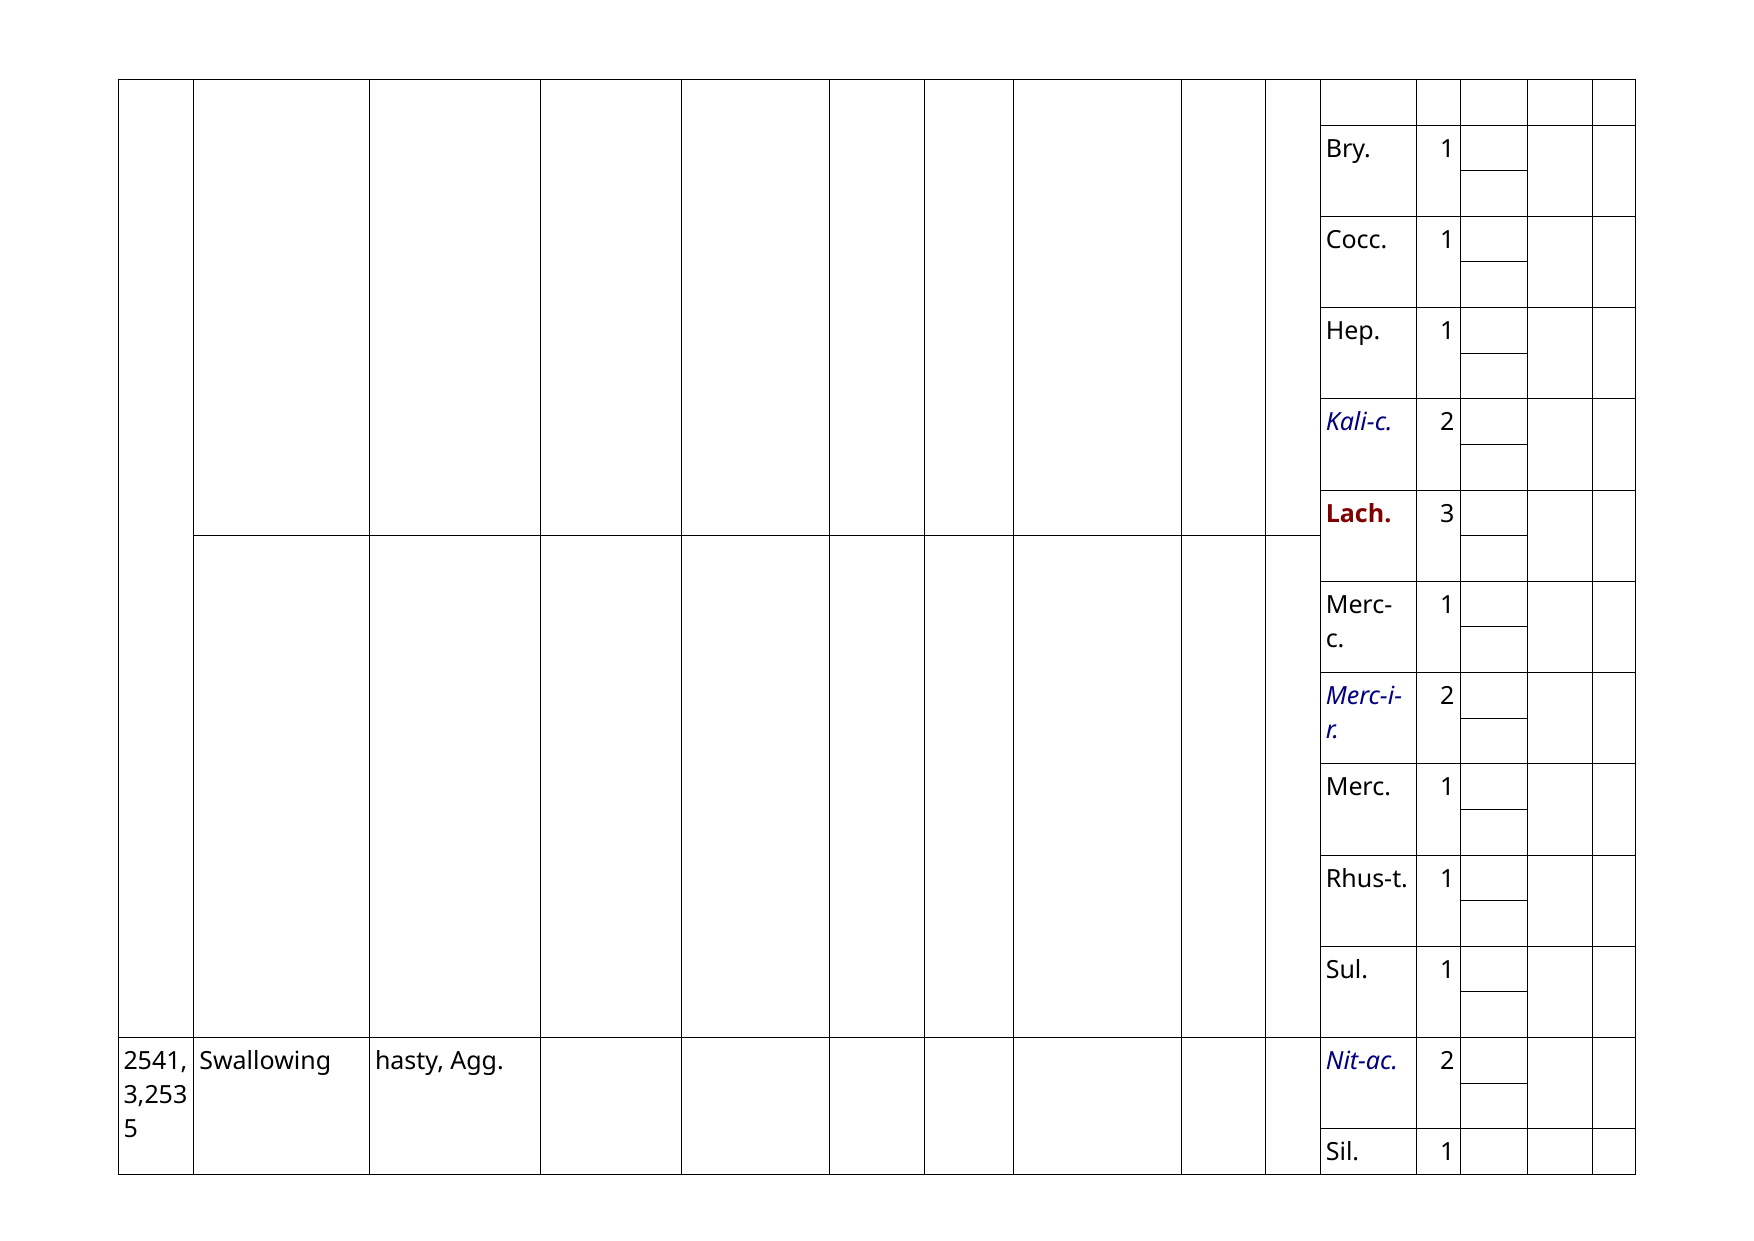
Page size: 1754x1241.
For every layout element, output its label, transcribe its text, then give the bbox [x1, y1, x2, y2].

table_cell [370, 536, 540, 1037]
table_cell 1 [1417, 764, 1460, 854]
table_cell [1528, 582, 1592, 672]
table_cell [1266, 80, 1320, 535]
table_cell Lach. [1321, 491, 1416, 581]
table_cell [194, 80, 369, 535]
table_cell [1528, 856, 1592, 946]
table_cell [1593, 764, 1635, 854]
table_cell [1461, 1038, 1527, 1083]
table_cell [1461, 126, 1527, 170]
table_cell [925, 1038, 1013, 1174]
table_cell [1528, 217, 1592, 307]
table_cell [1182, 1038, 1265, 1174]
table_cell [1593, 856, 1635, 946]
table_cell [1593, 308, 1635, 398]
table_cell Sul. [1321, 947, 1416, 1037]
table_cell [1461, 901, 1527, 946]
table_cell [830, 536, 924, 1037]
table_cell [1528, 673, 1592, 763]
table_cell Cocc. [1321, 217, 1416, 307]
table_cell [1461, 445, 1527, 489]
table_cell 2 [1417, 399, 1460, 489]
table_cell [1461, 582, 1527, 626]
table_cell [682, 536, 829, 1037]
table_cell [1461, 810, 1527, 854]
table_cell 1 [1417, 582, 1460, 672]
table_cell [1461, 1084, 1527, 1128]
table_cell 1 [1417, 947, 1460, 1037]
table_cell [1461, 719, 1527, 763]
table_cell [1014, 536, 1181, 1037]
table_cell [541, 80, 681, 535]
table_cell Kali-c. [1321, 399, 1416, 489]
table_cell [1461, 764, 1527, 809]
table_cell [1593, 1038, 1635, 1128]
table_cell Merc. [1321, 764, 1416, 854]
table_cell [1593, 217, 1635, 307]
table_cell [1593, 582, 1635, 672]
table_cell [1321, 80, 1416, 124]
table_cell [1461, 536, 1527, 581]
table_cell Swallowing [194, 1038, 369, 1174]
table_cell [1461, 992, 1527, 1037]
table_cell [1461, 308, 1527, 353]
table_cell [1266, 1038, 1320, 1174]
table_cell [1182, 80, 1265, 535]
table_cell Merc-i-r. [1321, 673, 1416, 763]
table_cell [1461, 354, 1527, 398]
table_cell [830, 80, 924, 535]
table_cell Bry. [1321, 126, 1416, 216]
table_cell [1461, 856, 1527, 900]
table_cell [1593, 947, 1635, 1037]
table_cell [541, 1038, 681, 1174]
table_cell [682, 80, 829, 535]
table_cell Rhus-t. [1321, 856, 1416, 946]
table_cell 1 [1417, 126, 1460, 216]
table_cell [194, 536, 369, 1037]
table_cell hasty, Agg. [370, 1038, 540, 1174]
table_cell [1528, 491, 1592, 581]
table_cell [1528, 1129, 1592, 1174]
table_cell [1461, 262, 1527, 307]
table_cell [1528, 126, 1592, 216]
table_cell 1 [1417, 856, 1460, 946]
table_cell [1593, 399, 1635, 489]
table_cell 2 [1417, 1038, 1460, 1128]
table_cell [1593, 491, 1635, 581]
table_cell [1528, 947, 1592, 1037]
table_cell [1014, 80, 1181, 535]
table_cell [1528, 80, 1592, 124]
table_cell [830, 1038, 924, 1174]
table_cell [1461, 627, 1527, 672]
table_cell [1593, 1129, 1635, 1174]
table_cell [1461, 673, 1527, 718]
table_cell 2541,3,2535 [119, 1038, 193, 1174]
table_cell 1 [1417, 1129, 1460, 1174]
table_cell 1 [1417, 217, 1460, 307]
table_cell [1461, 217, 1527, 261]
table_cell [1182, 536, 1265, 1037]
table_cell [119, 80, 193, 1037]
table_cell [1461, 1129, 1527, 1174]
table_cell 3 [1417, 491, 1460, 581]
table_cell [1461, 80, 1527, 124]
table_cell [1593, 126, 1635, 216]
table_cell 1 [1417, 308, 1460, 398]
table_cell [925, 536, 1013, 1037]
table_cell [370, 80, 540, 535]
table_cell [1014, 1038, 1181, 1174]
table_cell [1593, 673, 1635, 763]
table_cell 2 [1417, 673, 1460, 763]
table_cell [1528, 308, 1592, 398]
table_cell [1266, 536, 1320, 1037]
table_cell [1461, 947, 1527, 991]
table_cell [541, 536, 681, 1037]
table_cell [1593, 80, 1635, 124]
table_cell Merc-c. [1321, 582, 1416, 672]
table_cell [1461, 171, 1527, 216]
table_cell [1528, 1038, 1592, 1128]
table_cell [1528, 399, 1592, 489]
table_cell Hep. [1321, 308, 1416, 398]
table_cell [1461, 491, 1527, 535]
table_cell Nit-ac. [1321, 1038, 1416, 1128]
table_cell [925, 80, 1013, 535]
table_cell [1528, 764, 1592, 854]
table_cell Sil. [1321, 1129, 1416, 1174]
table_cell [1417, 80, 1460, 124]
table_cell [1461, 399, 1527, 444]
table_cell [682, 1038, 829, 1174]
